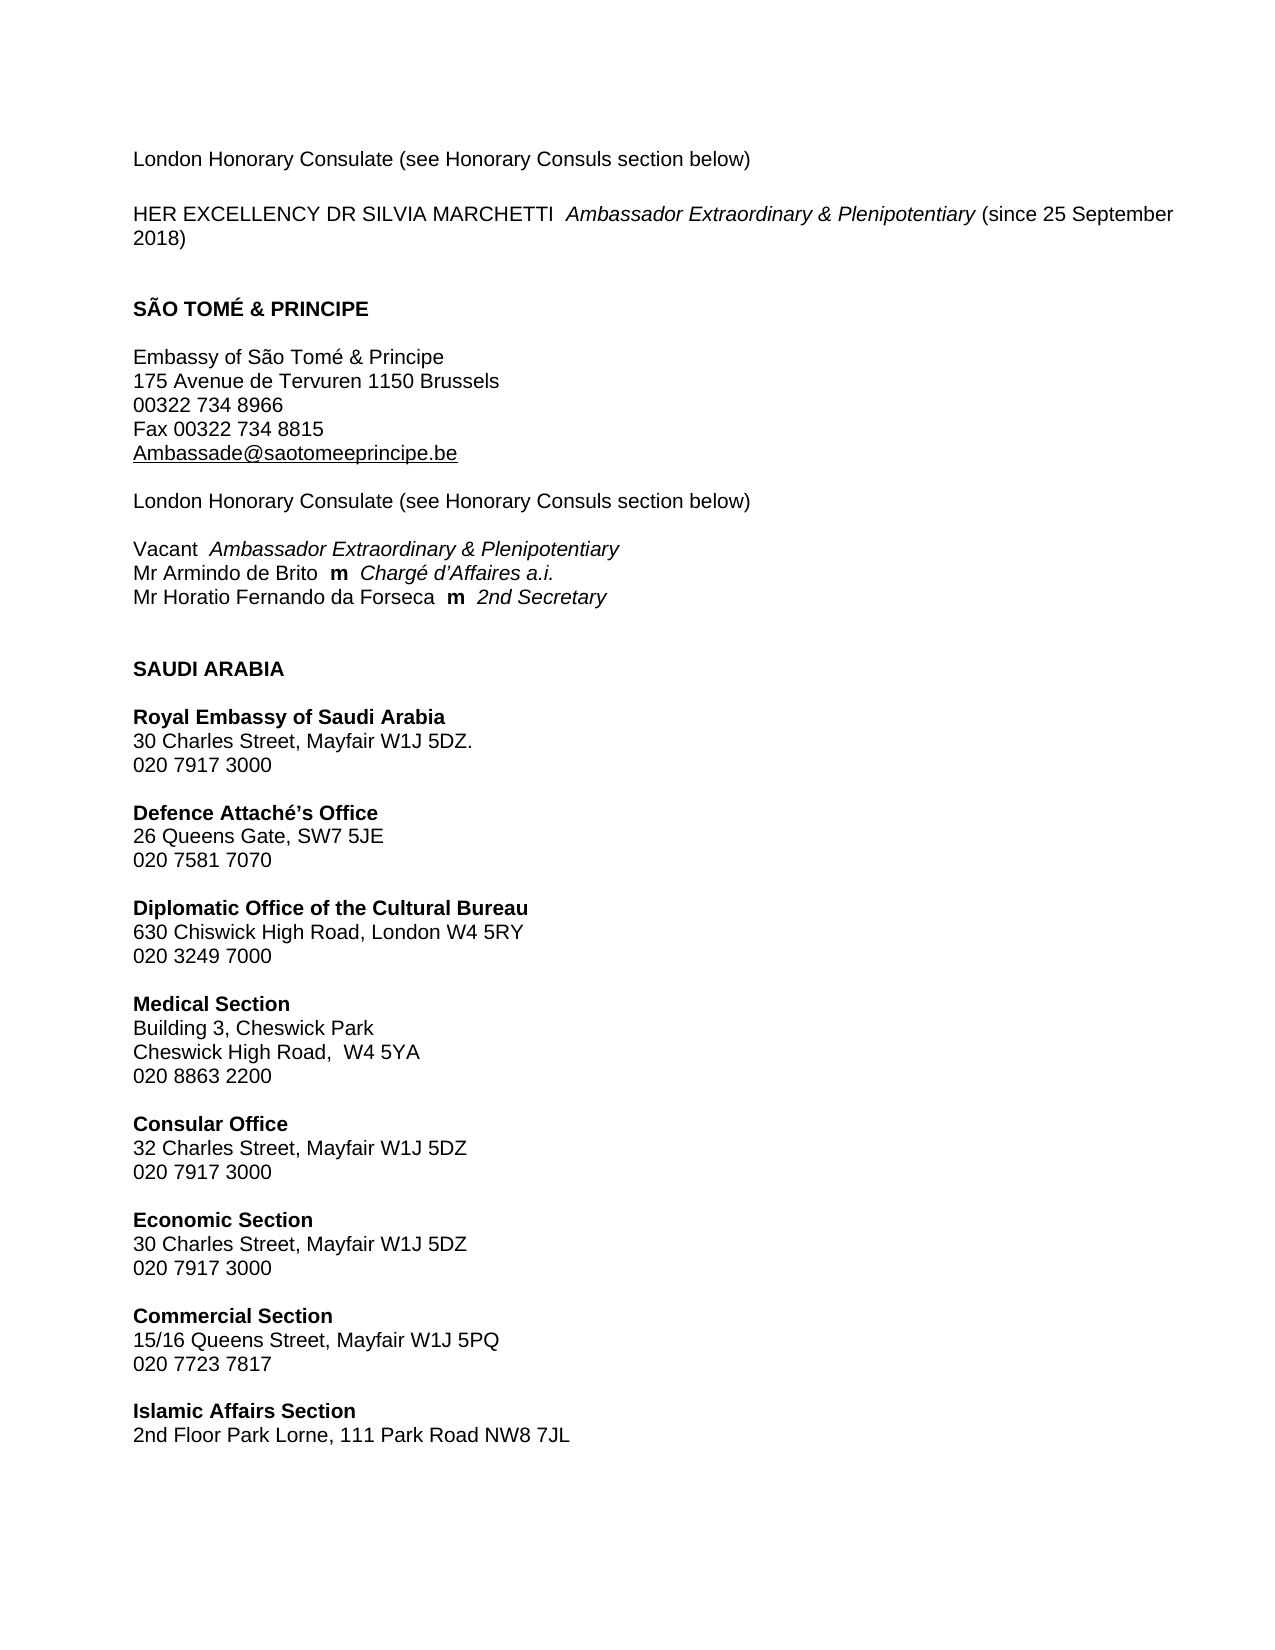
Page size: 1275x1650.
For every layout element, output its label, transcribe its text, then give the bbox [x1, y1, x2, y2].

text 020 7917 3000 [133, 1256, 1181, 1279]
text London Honorary Consulate (see Honorary Consuls section below) [133, 489, 1181, 513]
text Fax 00322 734 8815 [133, 417, 1181, 441]
text 020 7581 7070 [133, 848, 1181, 872]
text Medical Section [133, 992, 1181, 1016]
table_header [697, 657, 751, 704]
text Building 3, Cheswick Park [133, 1016, 1181, 1040]
text 175 Avenue de Tervuren 1150 Brussels [133, 369, 1181, 393]
text 020 7917 3000 [133, 1160, 1181, 1184]
text London Honorary Consulate (see Honorary Consuls section below) [133, 147, 1181, 171]
text Defence Attaché’s Office [133, 800, 1181, 824]
table_header [1053, 657, 1275, 704]
text Embassy of São Tomé & Principe [133, 345, 1181, 369]
text Mr Armindo de Brito m Chargé d’Affaires a.i. [133, 561, 1181, 585]
text Royal Embassy of Saudi Arabia [133, 704, 1181, 728]
text 2nd Floor Park Lorne, 111 Park Road NW8 7JL [133, 1423, 1181, 1447]
table_header [751, 657, 1053, 704]
text Diplomatic Office of the Cultural Bureau [133, 896, 1181, 920]
text 15/16 Queens Street, Mayfair W1J 5PQ [133, 1327, 1181, 1351]
text Economic Section [133, 1208, 1181, 1232]
text 26 Queens Gate, SW7 5JE [133, 824, 1181, 848]
text 020 7723 7817 [133, 1351, 1181, 1375]
text Mr Horatio Fernando da Forseca m 2nd Secretary [133, 585, 1181, 609]
text HER EXCELLENCY DR SILVIA MARCHETTI Ambassador Extraordinary & Plenipotentiary (since 25 September 2018) [133, 201, 1181, 249]
text Consular Office [133, 1112, 1181, 1136]
text 020 3249 7000 [133, 944, 1181, 968]
text SÃO TOMÉ & PRINCIPE [133, 297, 1181, 321]
text Ambassade@saotomeeprincipe.be [133, 441, 1181, 465]
text Islamic Affairs Section [133, 1399, 1181, 1423]
text 30 Charles Street, Mayfair W1J 5DZ [133, 1232, 1181, 1256]
text 00322 734 8966 [133, 393, 1181, 417]
text Vacant Ambassador Extraordinary & Plenipotentiary [133, 537, 1181, 561]
text 32 Charles Street, Mayfair W1J 5DZ [133, 1136, 1181, 1160]
text Cheswick High Road, W4 5YA [133, 1040, 1181, 1064]
text 020 7917 3000 [133, 752, 1181, 776]
table_header SAUDI ARABIA [122, 657, 697, 704]
text 020 8863 2200 [133, 1064, 1181, 1088]
text 30 Charles Street, Mayfair W1J 5DZ. [133, 728, 1181, 752]
text 630 Chiswick High Road, London W4 5RY [133, 920, 1181, 944]
text Commercial Section [133, 1303, 1181, 1327]
